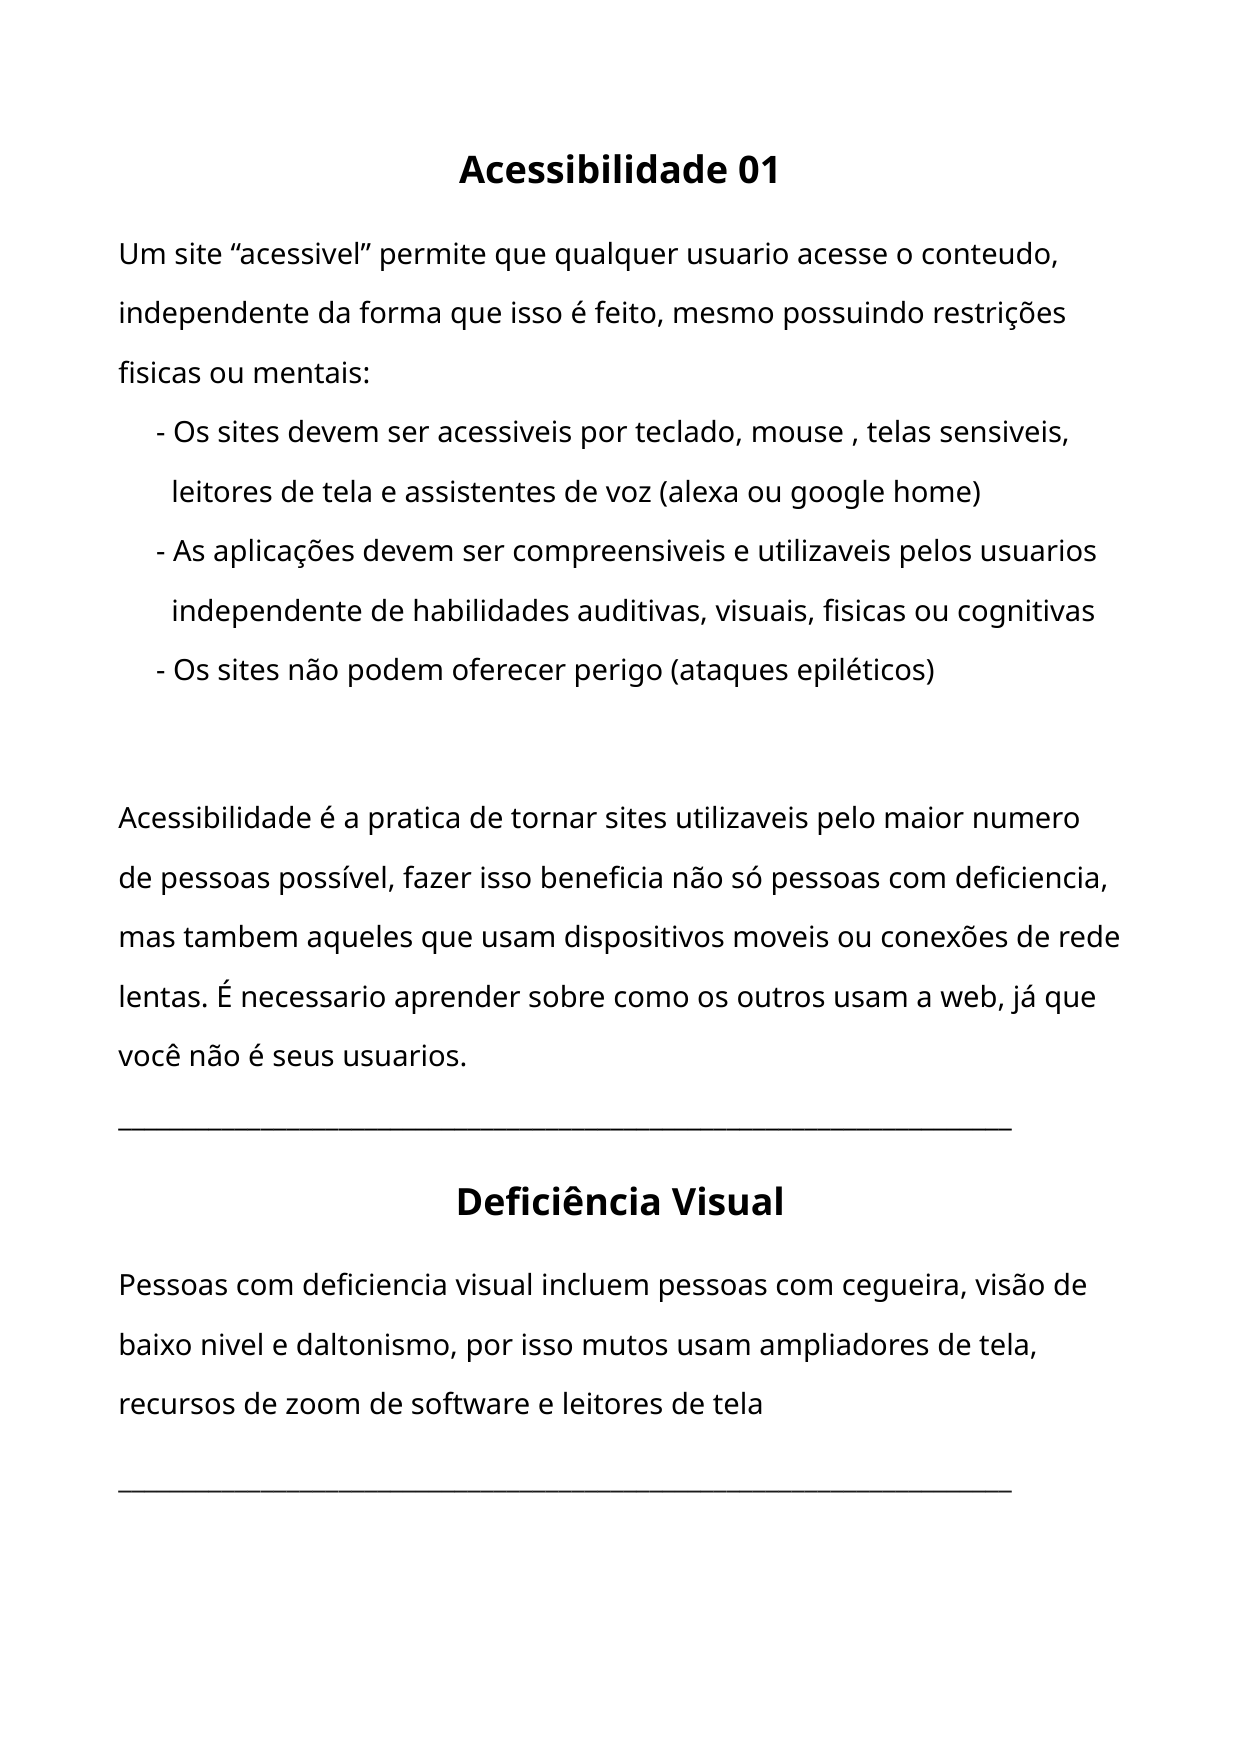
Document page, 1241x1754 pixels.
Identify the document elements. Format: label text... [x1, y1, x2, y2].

text - Os sites devem ser acessiveis por teclado, mouse , telas sensiveis, [118, 412, 1122, 451]
text Pessoas com deficiencia visual incluem pessoas com cegueira, visão de baixo nivel e daltonismo, por isso mutos usam ampliadores de tela, recursos de zoom de software e leitores de tela [118, 1264, 1122, 1423]
text _____________________________________________________________________ [118, 1457, 1122, 1497]
text leitores de tela e assistentes de voz (alexa ou google home) [118, 471, 1122, 511]
text independente de habilidades auditivas, visuais, fisicas ou cognitivas [118, 590, 1122, 630]
subtitle Deficiência Visual [118, 1175, 1122, 1226]
text Um site “acessivel” permite que qualquer usuario acesse o conteudo, independente da forma que isso é feito, mesmo possuindo restrições fisicas ou mentais: [118, 233, 1122, 392]
text Acessibilidade é a pratica de tornar sites utilizaveis pelo maior numero de pessoas possível, fazer isso beneficia não só pessoas com deficiencia, mas tambem aqueles que usam dispositivos moveis ou conexões de rede lentas. É necessario aprender sobre como os outros usam a web, já que você não é seus usuarios. [118, 798, 1122, 1075]
text - Os sites não podem oferecer perigo (ataques epiléticos) [118, 649, 1122, 689]
text - As aplicações devem ser compreensiveis e utilizaveis pelos usuarios [118, 531, 1122, 570]
subtitle Acessibilidade 01 [118, 143, 1122, 195]
text _____________________________________________________________________ [118, 1095, 1122, 1135]
